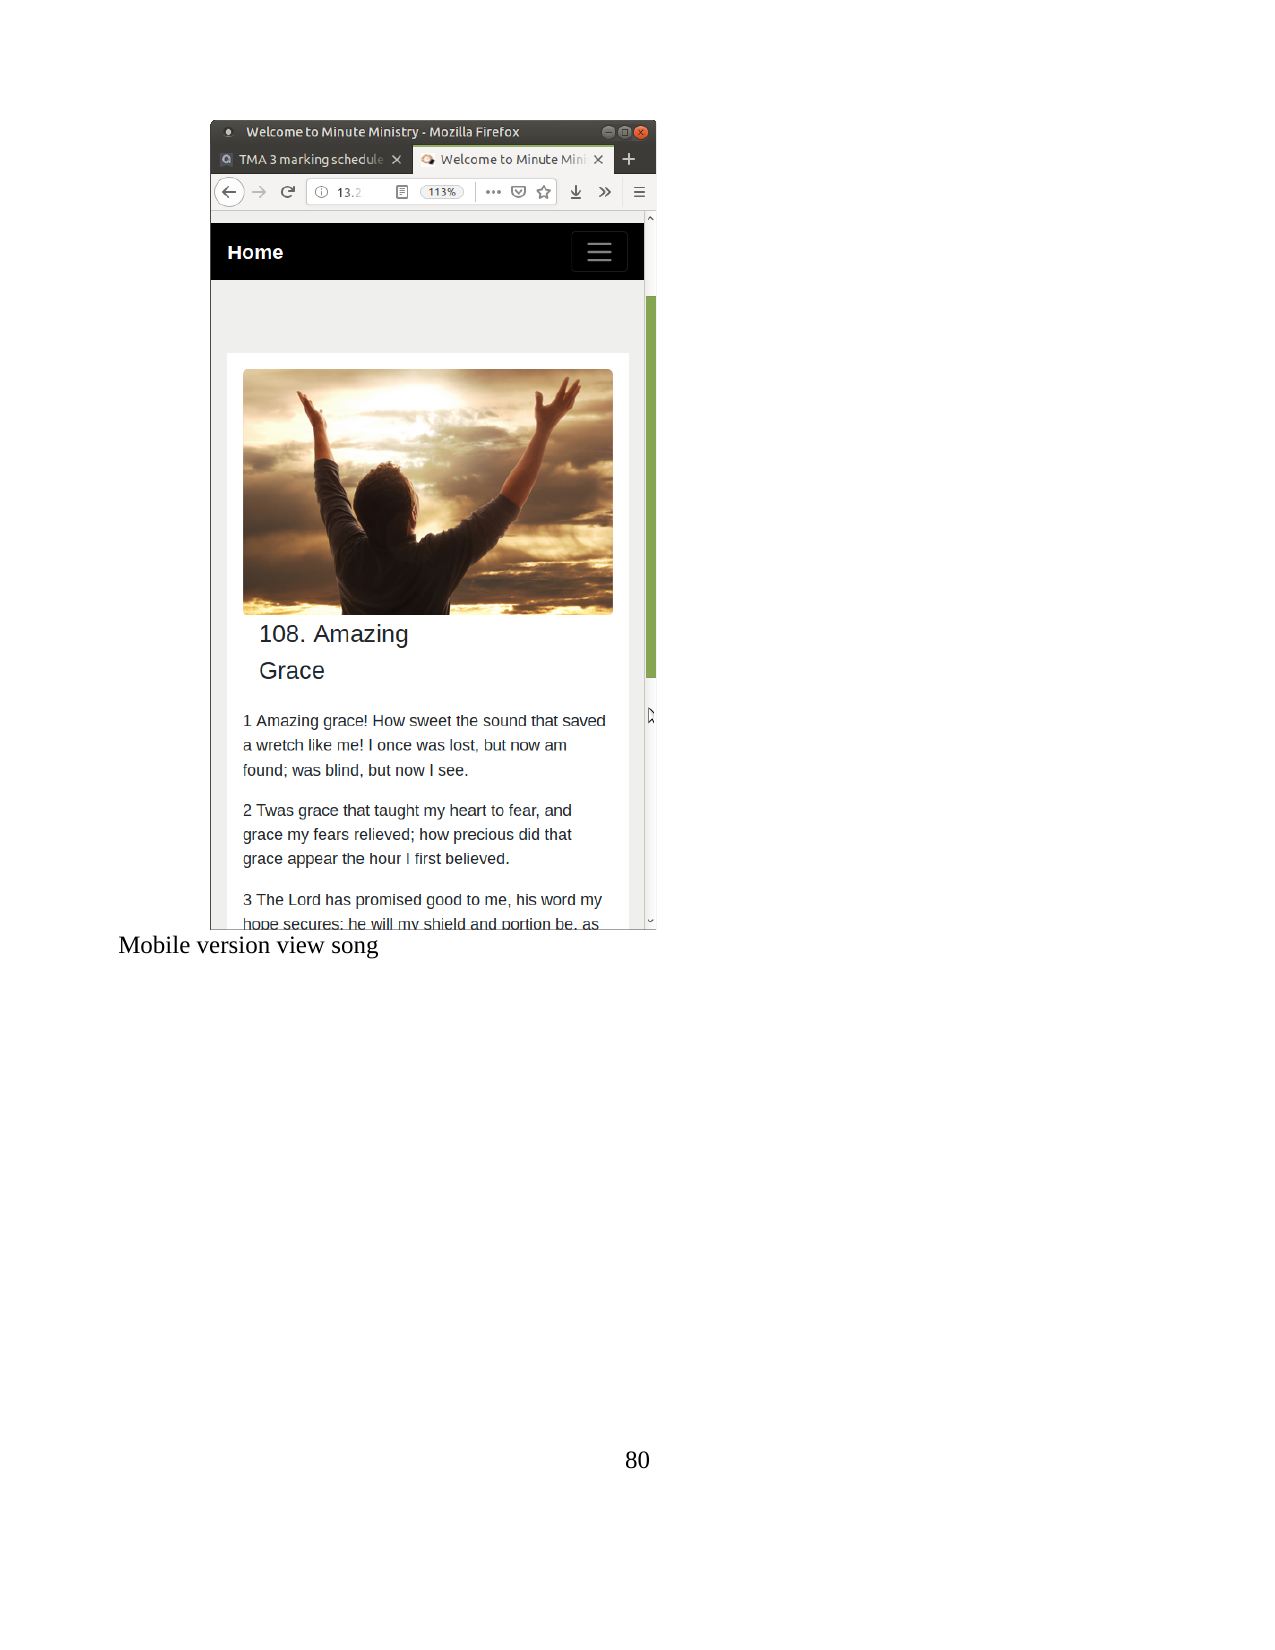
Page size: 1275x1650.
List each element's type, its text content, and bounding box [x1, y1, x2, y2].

picture [210, 120, 657, 930]
text Mobile version view song [118, 927, 1157, 958]
